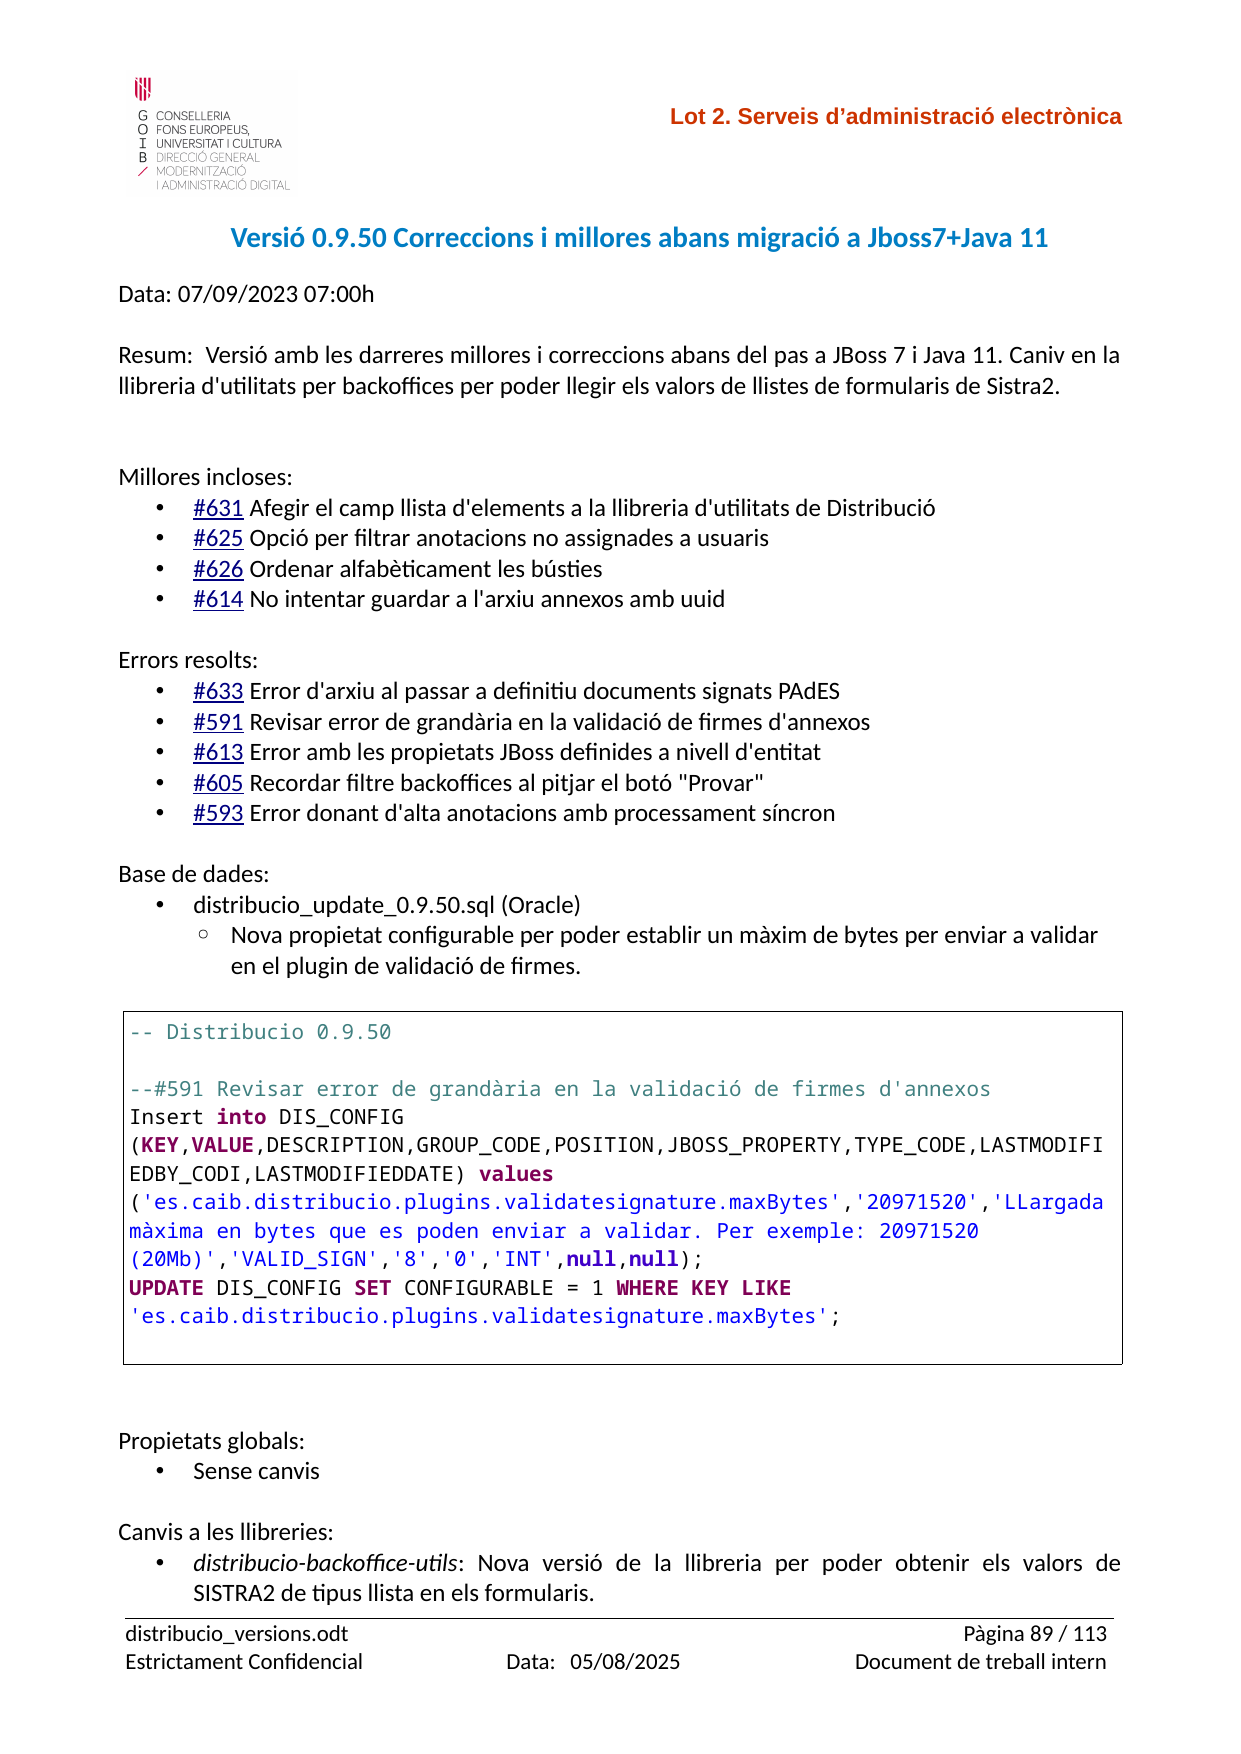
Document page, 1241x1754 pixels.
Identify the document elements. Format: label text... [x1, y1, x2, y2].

list distribucio-backoffice-utils: Nova versió de la llibreria per poder obtenir els valors de SISTRA2 de tipus llista en els formularis. [156, 1547, 1122, 1608]
list #633 Error d'arxiu al passar a definitiu documents signats PAdES [156, 675, 1122, 706]
text Canvis a les llibreries: [118, 1516, 1122, 1547]
list Sense canvis [156, 1455, 1122, 1486]
picture [126, 70, 299, 197]
list #625 Opció per filtrar anotacions no assignades a usuaris [156, 523, 1122, 553]
text Errors resolts: [118, 645, 1122, 675]
list #605 Recordar filtre backoffices al pitjar el botó "Provar" [156, 767, 1122, 797]
table_header -- Distribucio 0.9.50 --#591 Revisar error de grandària en la validació de firmes d'annexos Insert into DIS_CONFIG (KEY,VALUE,DESCRIPTION,GROUP_CODE,POSITION,JBOSS_PROPERTY,TYPE_CODE,LASTMODIFIEDBY_CODI,LASTMODIFIEDDATE) values ('es.caib.distribucio.plugins.validatesignature.maxBytes','20971520','LLargada màxima en bytes que es poden enviar a validar. Per exemple: 20971520 (20Mb)','VALID_SIGN','8','0','INT',null,null); UPDATE DIS_CONFIG SET CONFIGURABLE = 1 WHERE KEY LIKE 'es.caib.distribucio.plugins.validatesignature.maxBytes'; [124, 1012, 1122, 1364]
list #613 Error amb les propietats JBoss definides a nivell d'entitat [156, 736, 1122, 767]
list #593 Error donant d'alta anotacions amb processament síncron [156, 797, 1122, 828]
text Propietats globals: [118, 1425, 1122, 1455]
list distribucio_update_0.9.50.sql (Oracle) [156, 889, 1122, 919]
text Data: 07/09/2023 07:00h [118, 278, 1122, 309]
text Millores incloses: [118, 462, 1122, 492]
subtitle Versió 0.9.50 Correccions i millores abans migració a Jboss7+Java 11 [153, 219, 1122, 255]
text Resum: Versió amb les darreres millores i correccions abans del pas a JBoss 7 i Java 11. Caniv en la llibreria d'utilitats per backoffices per poder llegir els valors de llistes de formularis de Sistra2. [118, 339, 1122, 401]
list #631 Afegir el camp llista d'elements a la llibreria d'utilitats de Distribució [156, 492, 1122, 523]
list Nova propietat configurable per poder establir un màxim de bytes per enviar a validar en el plugin de validació de firmes. [193, 919, 1122, 980]
text Base de dades: [118, 858, 1122, 889]
list #591 Revisar error de grandària en la validació de firmes d'annexos [156, 706, 1122, 736]
list #614 No intentar guardar a l'arxiu annexos amb uuid [156, 584, 1122, 614]
list #626 Ordenar alfabèticament les bústies [156, 553, 1122, 584]
